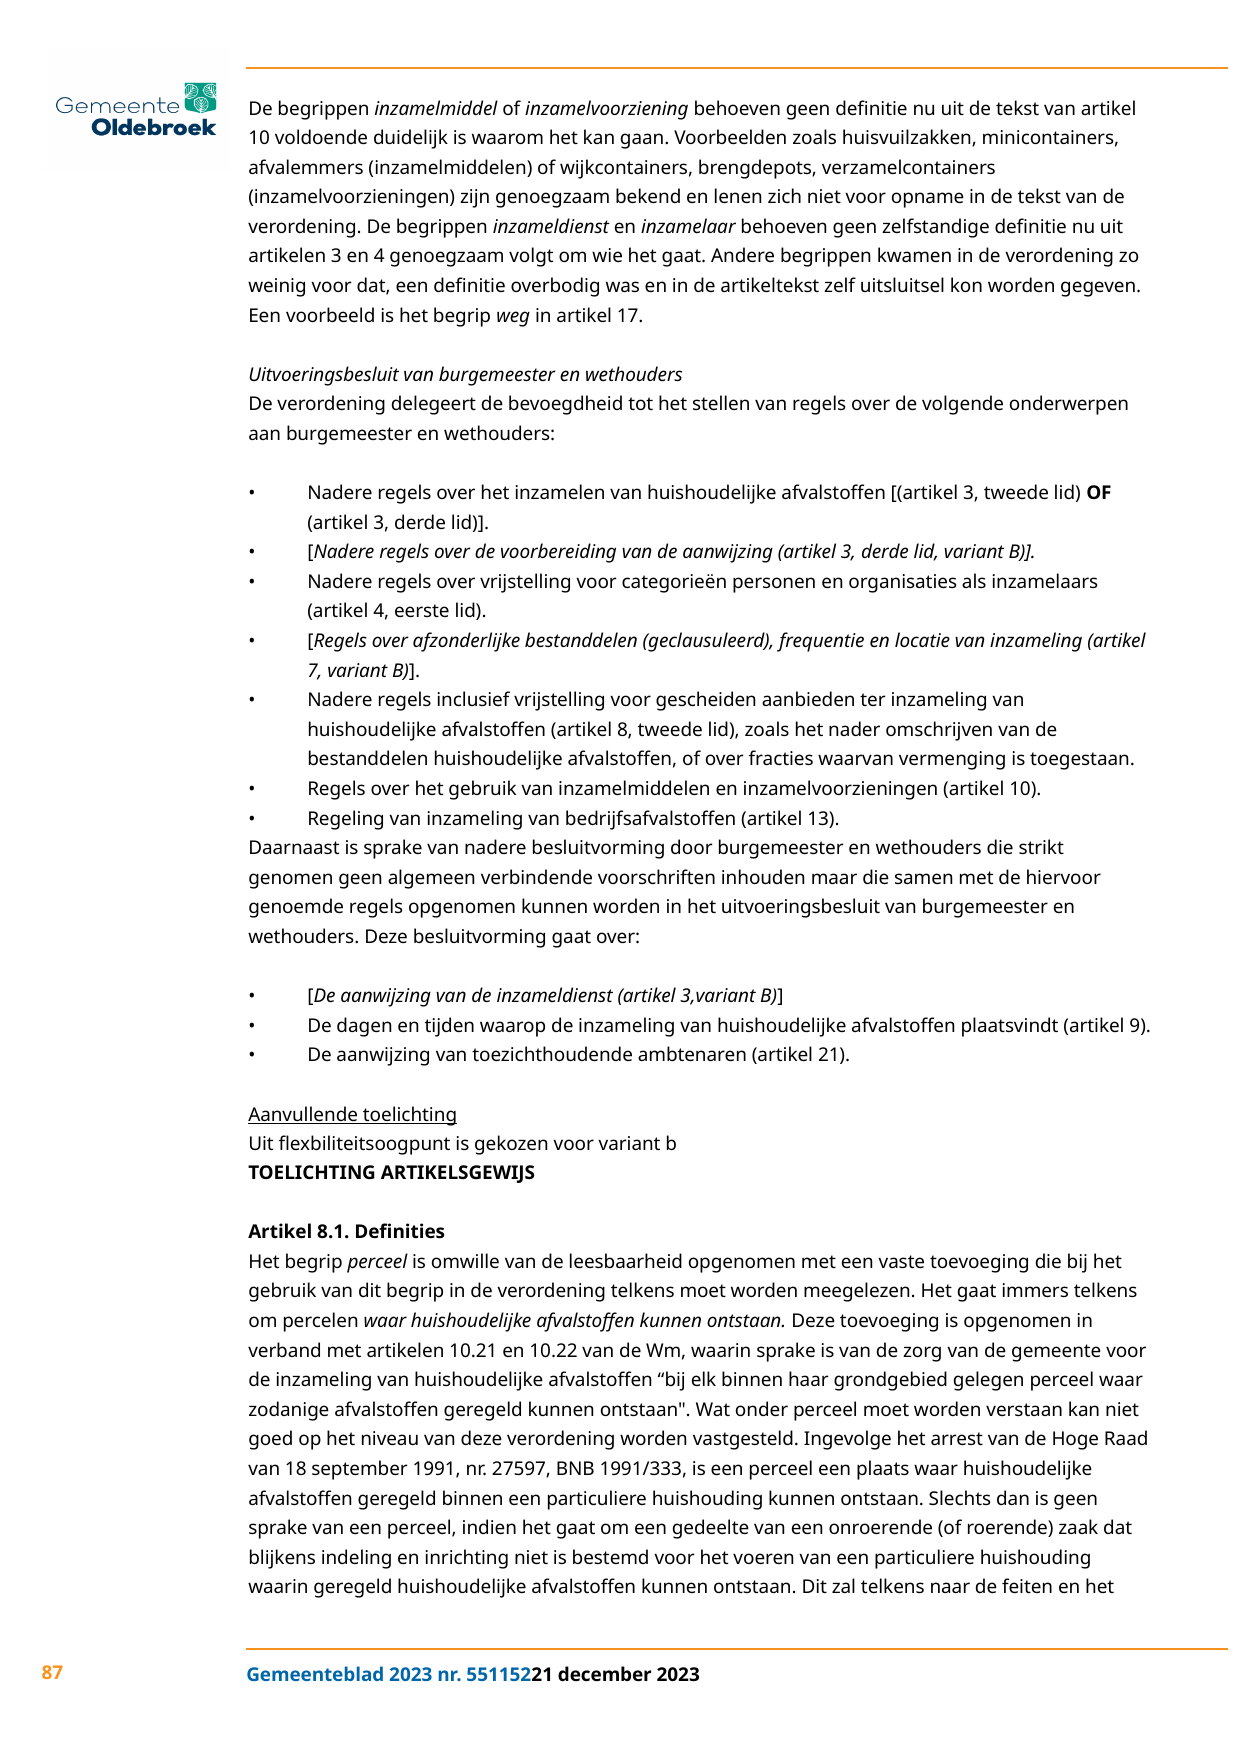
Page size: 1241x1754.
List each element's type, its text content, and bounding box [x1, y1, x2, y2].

list De dagen en tijden waarop de inzameling van huishoudelijke afvalstoffen plaatsvindt (artikel 9). [248, 1012, 1152, 1038]
picture [41, 47, 231, 172]
list [De aanwijzing van de inzameldienst (artikel 3,variant B)] [248, 982, 1152, 1008]
text De begrippen inzamelmiddel of inzamelvoorziening behoeven geen definitie nu uit de tekst van artikel 10 voldoende duidelijk is waarom het kan gaan. Voorbeelden zoals huisvuilzakken, minicontainers, afvalemmers (inzamelmiddelen) of wijkcontainers, brengdepots, verzamelcontainers (inzamelvoorzieningen) zijn genoegzaam bekend en lenen zich niet voor opname in de tekst van de verordening. De begrippen inzameldienst en inzamelaar behoeven geen zelfstandige definitie nu uit artikelen 3 en 4 genoegzaam volgt om wie het gaat. Andere begrippen kwamen in de verordening zo weinig voor dat, een definitie overbodig was en in de artikeltekst zelf uitsluitsel kon worden gegeven. Een voorbeeld is het begrip weg in artikel 17. [248, 95, 1152, 328]
text Daarnaast is sprake van nadere besluitvorming door burgemeester en wethouders die strikt genomen geen algemeen verbindende voorschriften inhouden maar die samen met de hiervoor genoemde regels opgenomen kunnen worden in het uitvoeringsbesluit van burgemeester en wethouders. Deze besluitvorming gaat over: [248, 834, 1152, 949]
text TOELICHTING ARTIKELSGEWIJS [248, 1159, 1152, 1185]
list Nadere regels inclusief vrijstelling voor gescheiden aanbieden ter inzameling van huishoudelijke afvalstoffen (artikel 8, tweede lid), zoals het nader omschrijven van de bestanddelen huishoudelijke afvalstoffen, of over fracties waarvan vermenging is toegestaan. [248, 686, 1152, 771]
table_header Aanvullende toelichting Uit flexbiliteitsoogpunt is gekozen voor variant b [248, 1101, 1152, 1156]
list Nadere regels over het inzamelen van huishoudelijke afvalstoffen [(artikel 3, tweede lid) OF (artikel 3, derde lid)]. [248, 479, 1152, 535]
text Artikel 8.1. Definities [248, 1218, 1152, 1244]
list Regels over het gebruik van inzamelmiddelen en inzamelvoorzieningen (artikel 10). [248, 775, 1152, 801]
text Uitvoeringsbesluit van burgemeester en wethouders [248, 361, 1152, 387]
list Regeling van inzameling van bedrijfsafvalstoffen (artikel 13). [248, 805, 1152, 831]
list [Regels over afzonderlijke bestanddelen (geclausuleerd), frequentie en locatie van inzameling (artikel 7, variant B)]. [248, 627, 1152, 683]
list Nadere regels over vrijstelling voor categorieën personen en organisaties als inzamelaars (artikel 4, eerste lid). [248, 568, 1152, 623]
text De verordening delegeert de bevoegdheid tot het stellen van regels over de volgende onderwerpen aan burgemeester en wethouders: [248, 391, 1152, 446]
text Het begrip perceel is omwille van de leesbaarheid opgenomen met een vaste toevoeging die bij het gebruik van dit begrip in de verordening telkens moet worden meegelezen. Het gaat immers telkens om percelen waar huishoudelijke afvalstoffen kunnen ontstaan. Deze toevoeging is opgenomen in verband met artikelen 10.21 en 10.22 van de Wm, waarin sprake is van de zorg van de gemeente voor de inzameling van huishoudelijke afvalstoffen “bij elk binnen haar grondgebied gelegen perceel waar zodanige afvalstoffen geregeld kunnen ontstaan". Wat onder perceel moet worden verstaan kan niet goed op het niveau van deze verordening worden vastgesteld. Ingevolge het arrest van de Hoge Raad van 18 september 1991, nr. 27597, BNB 1991/333, is een perceel een plaats waar huishoudelijke afvalstoffen geregeld binnen een particuliere huishouding kunnen ontstaan. Slechts dan is geen sprake van een perceel, indien het gaat om een gedeelte van een onroerende (of roerende) zaak dat blijkens indeling en inrichting niet is bestemd voor het voeren van een particuliere huishouding waarin geregeld huishoudelijke afvalstoffen kunnen ontstaan. Dit zal telkens naar de feiten en het [248, 1248, 1152, 1599]
list De aanwijzing van toezichthoudende ambtenaren (artikel 21). [248, 1041, 1152, 1067]
list [Nadere regels over de voorbereiding van de aanwijzing (artikel 3, derde lid, variant B)]. [248, 538, 1152, 564]
